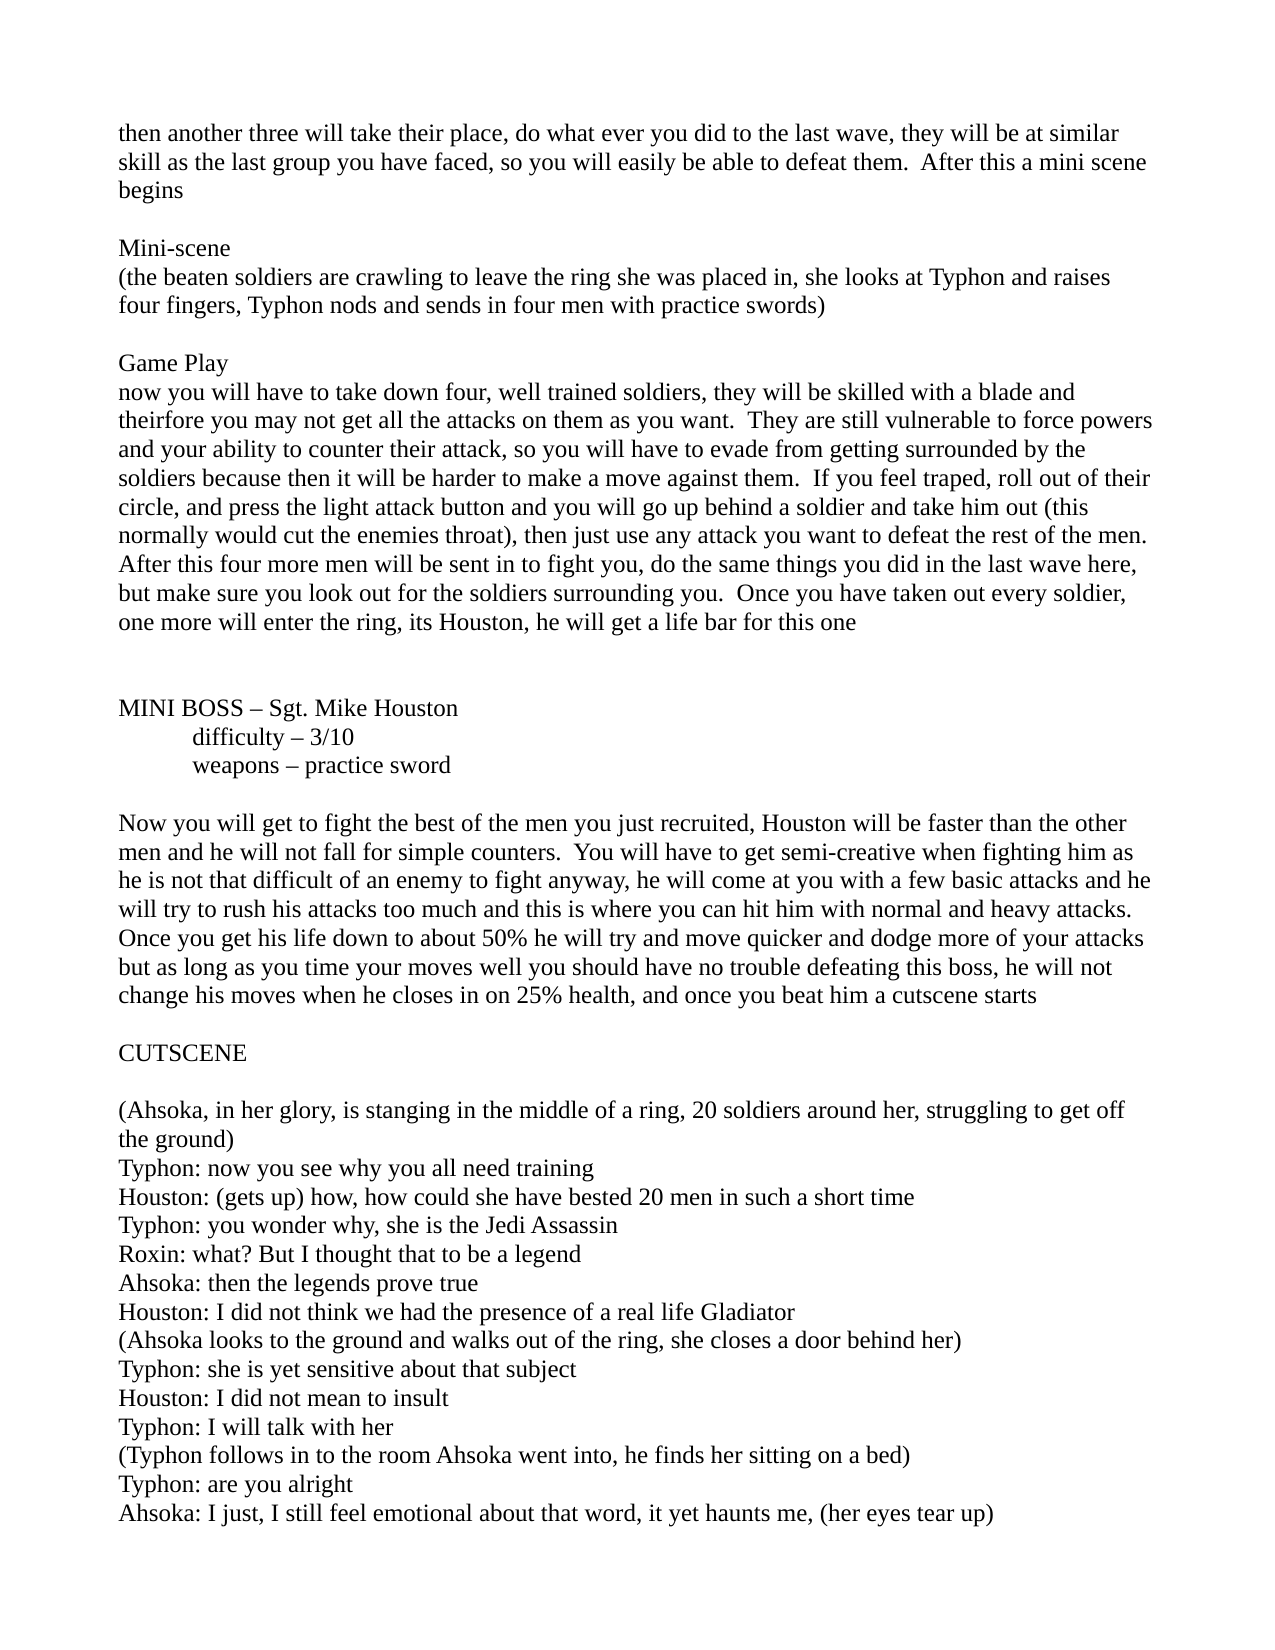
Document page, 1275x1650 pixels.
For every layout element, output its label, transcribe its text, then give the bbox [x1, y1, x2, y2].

text MINI BOSS – Sgt. Mike Houston [118, 693, 1157, 722]
text Typhon: are you alright [118, 1469, 1157, 1498]
text Game Play [118, 348, 1157, 377]
text difficulty – 3/10 [118, 722, 1157, 751]
text Roxin: what? But I thought that to be a legend [118, 1239, 1157, 1268]
text CUTSCENE [118, 1038, 1157, 1067]
text (the beaten soldiers are crawling to leave the ring she was placed in, she looks at Typhon and raises four fingers, Typhon nods and sends in four men with practice swords) [118, 262, 1157, 319]
text then another three will take their place, do what ever you did to the last wave, they will be at similar skill as the last group you have faced, so you will easily be able to defeat them. After this a mini scene begins [118, 118, 1157, 204]
text (Typhon follows in to the room Ahsoka went into, he finds her sitting on a bed) [118, 1441, 1157, 1469]
text Typhon: you wonder why, she is the Jedi Assassin [118, 1211, 1157, 1239]
text Typhon: I will talk with her [118, 1412, 1157, 1441]
text now you will have to take down four, well trained soldiers, they will be skilled with a blade and theirfore you may not get all the attacks on them as you want. They are still vulnerable to force powers and your ability to counter their attack, so you will have to evade from getting surrounded by the soldiers because then it will be harder to make a move against them. If you feel traped, roll out of their circle, and press the light attack button and you will go up behind a soldier and take him out (this normally would cut the enemies throat), then just use any attack you want to defeat the rest of the men. After this four more men will be sent in to fight you, do the same things you did in the last wave here, but make sure you look out for the soldiers surrounding you. Once you have taken out every soldier, one more will enter the ring, its Houston, he will get a life bar for this one [118, 377, 1157, 636]
text Ahsoka: then the legends prove true [118, 1268, 1157, 1297]
text Typhon: now you see why you all need training [118, 1153, 1157, 1182]
text Ahsoka: I just, I still feel emotional about that word, it yet haunts me, (her eyes tear up) [118, 1498, 1157, 1527]
text weapons – practice sword [118, 751, 1157, 779]
text (Ahsoka looks to the ground and walks out of the ring, she closes a door behind her) [118, 1326, 1157, 1354]
text Houston: I did not mean to insult [118, 1383, 1157, 1412]
text Typhon: she is yet sensitive about that subject [118, 1354, 1157, 1383]
text Mini-scene [118, 233, 1157, 262]
text Houston: I did not think we had the presence of a real life Gladiator [118, 1297, 1157, 1326]
text Now you will get to fight the best of the men you just recruited, Houston will be faster than the other men and he will not fall for simple counters. You will have to get semi-creative when fighting him as he is not that difficult of an enemy to fight anyway, he will come at you with a few basic attacks and he will try to rush his attacks too much and this is where you can hit him with normal and heavy attacks. Once you get his life down to about 50% he will try and move quicker and dodge more of your attacks but as long as you time your moves well you should have no trouble defeating this boss, he will not change his moves when he closes in on 25% health, and once you beat him a cutscene starts [118, 808, 1157, 1009]
text Houston: (gets up) how, how could she have bested 20 men in such a short time [118, 1182, 1157, 1211]
text (Ahsoka, in her glory, is stanging in the middle of a ring, 20 soldiers around her, struggling to get off the ground) [118, 1096, 1157, 1153]
